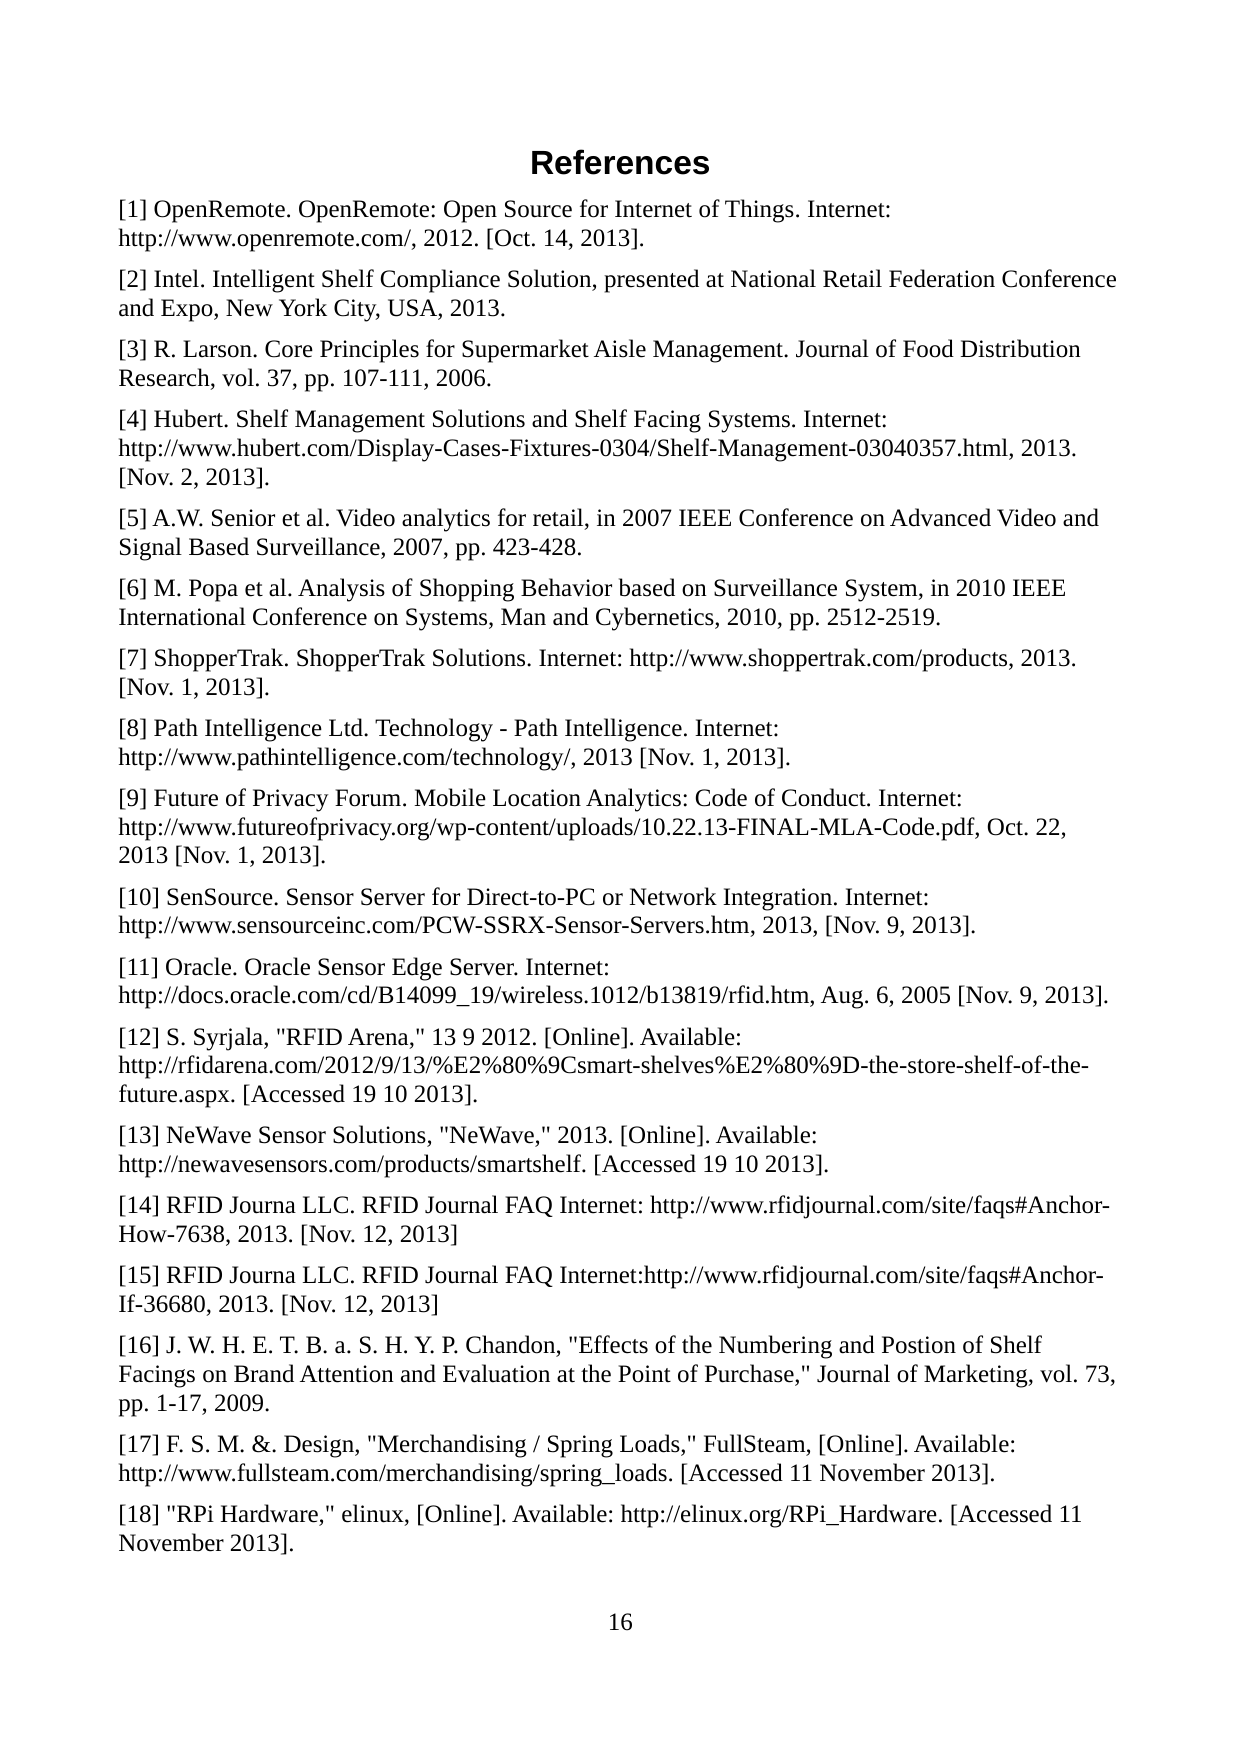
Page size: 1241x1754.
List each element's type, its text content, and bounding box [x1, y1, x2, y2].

text [2] Intel. Intelligent Shelf Compliance Solution, presented at National Retail Federation Conference and Expo, New York City, USA, 2013. [118, 264, 1122, 322]
text [4] Hubert. Shelf Management Solutions and Shelf Facing Systems. Internet: http://www.hubert.com/Display-Cases-Fixtures-0304/Shelf-Management-03040357.html, 2013. [Nov. 2, 2013]. [118, 404, 1122, 491]
subtitle References [118, 143, 1122, 182]
text [16] J. W. H. E. T. B. a. S. H. Y. P. Chandon, "Effects of the Numbering and Postion of Shelf Facings on Brand Attention and Evaluation at the Point of Purchase," Journal of Marketing, vol. 73, pp. 1-17, 2009. [118, 1331, 1122, 1417]
text [13] NeWave Sensor Solutions, "NeWave," 2013. [Online]. Available: http://newavesensors.com/products/smartshelf. [Accessed 19 10 2013]. [118, 1121, 1122, 1178]
text [14] RFID Journa LLC. RFID Journal FAQ Internet: http://www.rfidjournal.com/site/faqs#Anchor-How-7638, 2013. [Nov. 12, 2013] [118, 1191, 1122, 1248]
text [11] Oracle. Oracle Sensor Edge Server. Internet: http://docs.oracle.com/cd/B14099_19/wireless.1012/b13819/rfid.htm, Aug. 6, 2005 [Nov. 9, 2013]. [118, 952, 1122, 1009]
text [6] M. Popa et al. Analysis of Shopping Behavior based on Surveillance System, in 2010 IEEE International Conference on Systems, Man and Cybernetics, 2010, pp. 2512-2519. [118, 573, 1122, 631]
text [15] RFID Journa LLC. RFID Journal FAQ Internet:http://www.rfidjournal.com/site/faqs#Anchor-If-36680, 2013. [Nov. 12, 2013] [118, 1261, 1122, 1318]
text [12] S. Syrjala, "RFID Arena," 13 9 2012. [Online]. Available: http://rfidarena.com/2012/9/13/%E2%80%9Csmart-shelves%E2%80%9D-the-store-shelf-of-the-future.aspx. [Accessed 19 10 2013]. [118, 1022, 1122, 1108]
text [1] OpenRemote. OpenRemote: Open Source for Internet of Things. Internet: http://www.openremote.com/, 2012. [Oct. 14, 2013]. [118, 194, 1122, 252]
text [10] SenSource. Sensor Server for Direct-to-PC or Network Integration. Internet: http://www.sensourceinc.com/PCW-SSRX-Sensor-Servers.htm, 2013, [Nov. 9, 2013]. [118, 882, 1122, 939]
text [7] ShopperTrak. ShopperTrak Solutions. Internet: http://www.shoppertrak.com/products, 2013. [Nov. 1, 2013]. [118, 643, 1122, 701]
text [17] F. S. M. &. Design, "Merchandising / Spring Loads," FullSteam, [Online]. Available: http://www.fullsteam.com/merchandising/spring_loads. [Accessed 11 November 2013]. [118, 1429, 1122, 1487]
text [3] R. Larson. Core Principles for Supermarket Aisle Management. Journal of Food Distribution Research, vol. 37, pp. 107-111, 2006. [118, 334, 1122, 392]
text [8] Path Intelligence Ltd. Technology - Path Intelligence. Internet: http://www.pathintelligence.com/technology/, 2013 [Nov. 1, 2013]. [118, 713, 1122, 771]
text [18] "RPi Hardware," elinux, [Online]. Available: http://elinux.org/RPi_Hardware. [Accessed 11 November 2013]. [118, 1499, 1122, 1557]
text [9] Future of Privacy Forum. Mobile Location Analytics: Code of Conduct. Internet: http://www.futureofprivacy.org/wp-content/uploads/10.22.13-FINAL-MLA-Code.pdf, Oct. 22, 2013 [Nov. 1, 2013]. [118, 783, 1122, 869]
text [5] A.W. Senior et al. Video analytics for retail, in 2007 IEEE Conference on Advanced Video and Signal Based Surveillance, 2007, pp. 423-428. [118, 503, 1122, 561]
